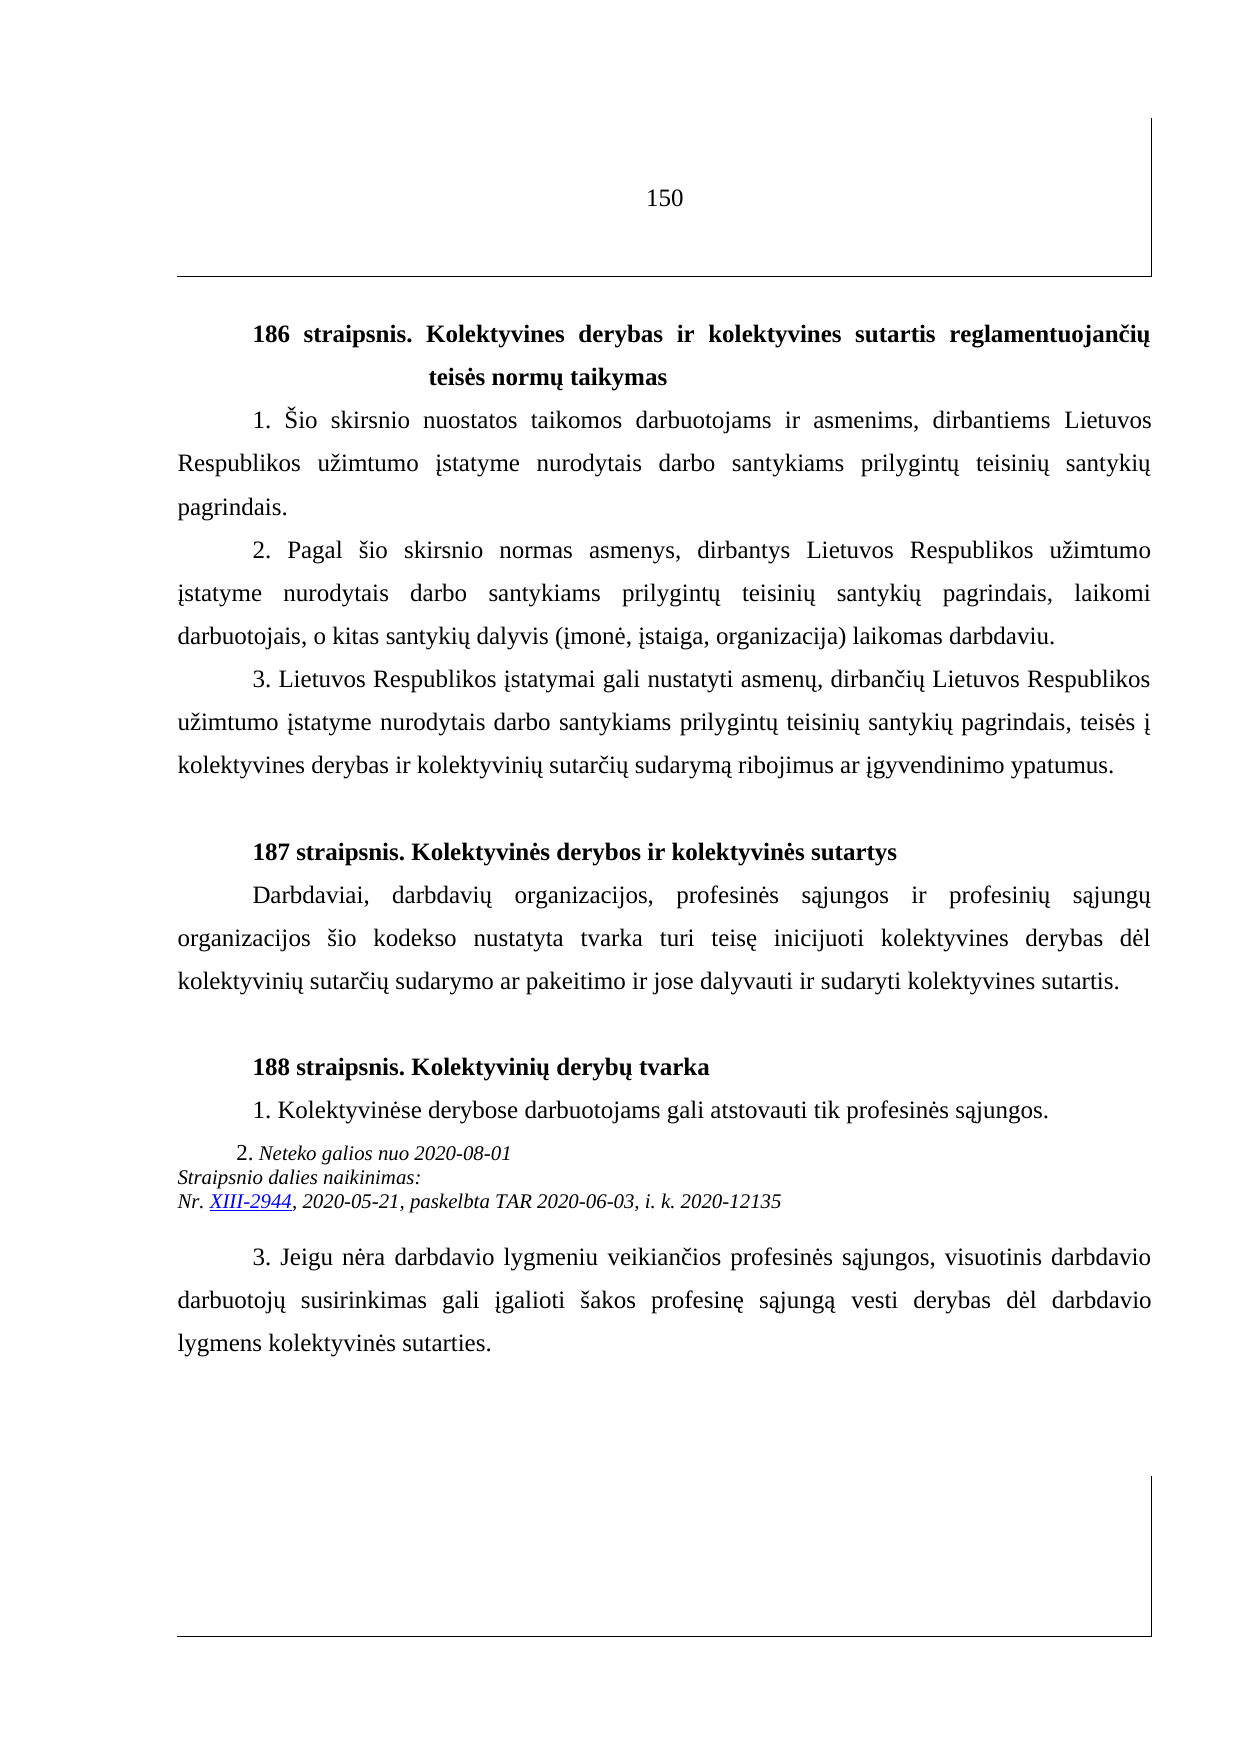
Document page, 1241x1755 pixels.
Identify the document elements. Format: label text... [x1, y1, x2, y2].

text Darbdaviai, darbdavių organizacijos, profesinės sąjungos ir profesinių sąjungų organizacijos šio kodekso nustatyta tvarka turi teisę inicijuoti kolektyvines derybas dėl kolektyvinių sutarčių sudarymo ar pakeitimo ir jose dalyvauti ir sudaryti kolektyvines sutartis. [177, 880, 1152, 995]
text Nr. XIII-2944, 2020-05-21, paskelbta TAR 2020-06-03, i. k. 2020-12135 [177, 1189, 1152, 1213]
subtitle 3. Jeigu nėra darbdavio lygmeniu veikiančios profesinės sąjungos, visuotinis darbdavio darbuotojų susirinkimas gali įgalioti šakos profesinę sąjungą vesti derybas dėl darbdavio lygmens kolektyvinės sutarties. [177, 1242, 1152, 1357]
subtitle 187 straipsnis. Kolektyvinės derybos ir kolektyvinės sutartys [177, 837, 1152, 865]
text 1. Šio skirsnio nuostatos taikomos darbuotojams ir asmenims, dirbantiems Lietuvos Respublikos užimtumo įstatyme nurodytais darbo santykiams prilygintų teisinių santykių pagrindais. [177, 405, 1152, 520]
subtitle 188 straipsnis. Kolektyvinių derybų tvarka [177, 1052, 1152, 1081]
text 2. Neteko galios nuo 2020-08-01 [177, 1138, 1152, 1165]
subtitle 1. Kolektyvinėse derybose darbuotojams gali atstovauti tik profesinės sąjungos. [177, 1095, 1152, 1124]
text Straipsnio dalies naikinimas: [177, 1165, 1152, 1189]
subtitle 186 straipsnis. Kolektyvines derybas ir kolektyvines sutartis reglamentuojančių teisės normų taikymas [252, 319, 1152, 391]
text 2. Pagal šio skirsnio normas asmenys, dirbantys Lietuvos Respublikos užimtumo įstatyme nurodytais darbo santykiams prilygintų teisinių santykių pagrindais, laikomi darbuotojais, o kitas santykių dalyvis (įmonė, įstaiga, organizacija) laikomas darbdaviu. [177, 535, 1152, 650]
text 3. Lietuvos Respublikos įstatymai gali nustatyti asmenų, dirbančių Lietuvos Respublikos užimtumo įstatyme nurodytais darbo santykiams prilygintų teisinių santykių pagrindais, teisės į kolektyvines derybas ir kolektyvinių sutarčių sudarymą ribojimus ar įgyvendinimo ypatumus. [177, 664, 1152, 779]
